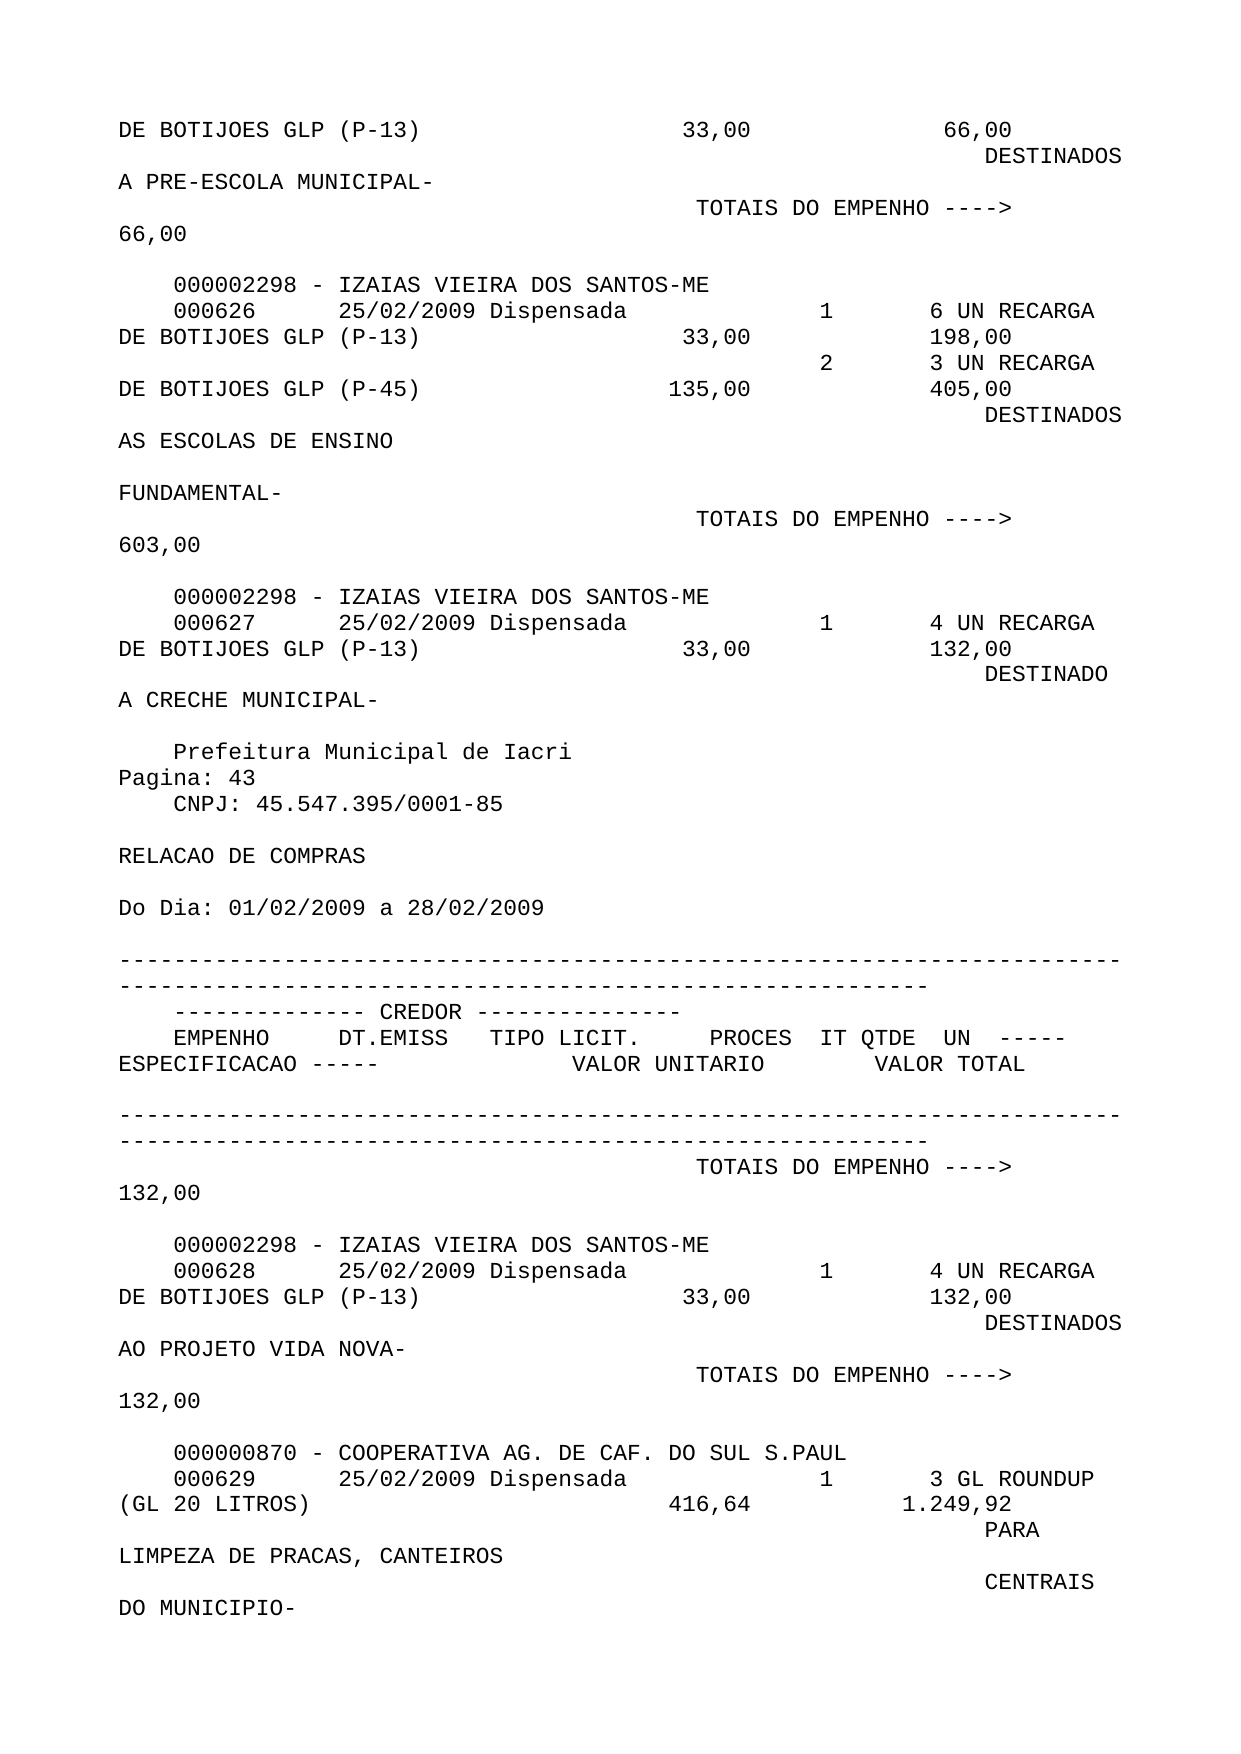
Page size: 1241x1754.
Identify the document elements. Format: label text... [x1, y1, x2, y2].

text 2 3 UN RECARGA DE BOTIJOES GLP (P-45) 135,00 405,00 [118, 352, 1122, 403]
text CNPJ: 45.547.395/0001-85 [118, 792, 1122, 818]
text 000002298 - IZAIAS VIEIRA DOS SANTOS-ME [118, 585, 1122, 611]
text ------------------------------------------------------------------------------------------------------------------------------------ [118, 922, 1122, 1000]
text TOTAIS DO EMPENHO ----> 603,00 [118, 507, 1122, 559]
text DE BOTIJOES GLP (P-13) 33,00 66,00 [118, 118, 1122, 144]
text 000627 25/02/2009 Dispensada 1 4 UN RECARGA DE BOTIJOES GLP (P-13) 33,00 132,00 [118, 611, 1122, 663]
text TOTAIS DO EMPENHO ----> 66,00 [118, 196, 1122, 248]
text 000626 25/02/2009 Dispensada 1 6 UN RECARGA DE BOTIJOES GLP (P-13) 33,00 198,00 [118, 300, 1122, 352]
text 000000870 - COOPERATIVA AG. DE CAF. DO SUL S.PAUL [118, 1441, 1122, 1467]
text PARA LIMPEZA DE PRACAS, CANTEIROS [118, 1519, 1122, 1571]
text DESTINADOS AO PROJETO VIDA NOVA- [118, 1311, 1122, 1363]
text -------------- CREDOR --------------- [118, 1000, 1122, 1026]
text 000629 25/02/2009 Dispensada 1 3 GL ROUNDUP (GL 20 LITROS) 416,64 1.249,92 [118, 1467, 1122, 1519]
text DESTINADO A CRECHE MUNICIPAL- [118, 663, 1122, 715]
text RELACAO DE COMPRAS [118, 818, 1122, 870]
text 000002298 - IZAIAS VIEIRA DOS SANTOS-ME [118, 1233, 1122, 1259]
text 000628 25/02/2009 Dispensada 1 4 UN RECARGA DE BOTIJOES GLP (P-13) 33,00 132,00 [118, 1259, 1122, 1311]
text CENTRAIS DO MUNICIPIO- [118, 1571, 1122, 1622]
text DESTINADOS A PRE-ESCOLA MUNICIPAL- [118, 144, 1122, 196]
text Do Dia: 01/02/2009 a 28/02/2009 [118, 870, 1122, 922]
text EMPENHO DT.EMISS TIPO LICIT. PROCES IT QTDE UN ----- ESPECIFICACAO ----- VALOR UNITARIO VALOR TOTAL [118, 1026, 1122, 1078]
text 000002298 - IZAIAS VIEIRA DOS SANTOS-ME [118, 274, 1122, 300]
text Prefeitura Municipal de Iacri Pagina: 43 [118, 741, 1122, 792]
text ------------------------------------------------------------------------------------------------------------------------------------ [118, 1078, 1122, 1156]
text FUNDAMENTAL- [118, 455, 1122, 507]
text TOTAIS DO EMPENHO ----> 132,00 [118, 1156, 1122, 1207]
text DESTINADOS AS ESCOLAS DE ENSINO [118, 403, 1122, 455]
text TOTAIS DO EMPENHO ----> 132,00 [118, 1363, 1122, 1415]
